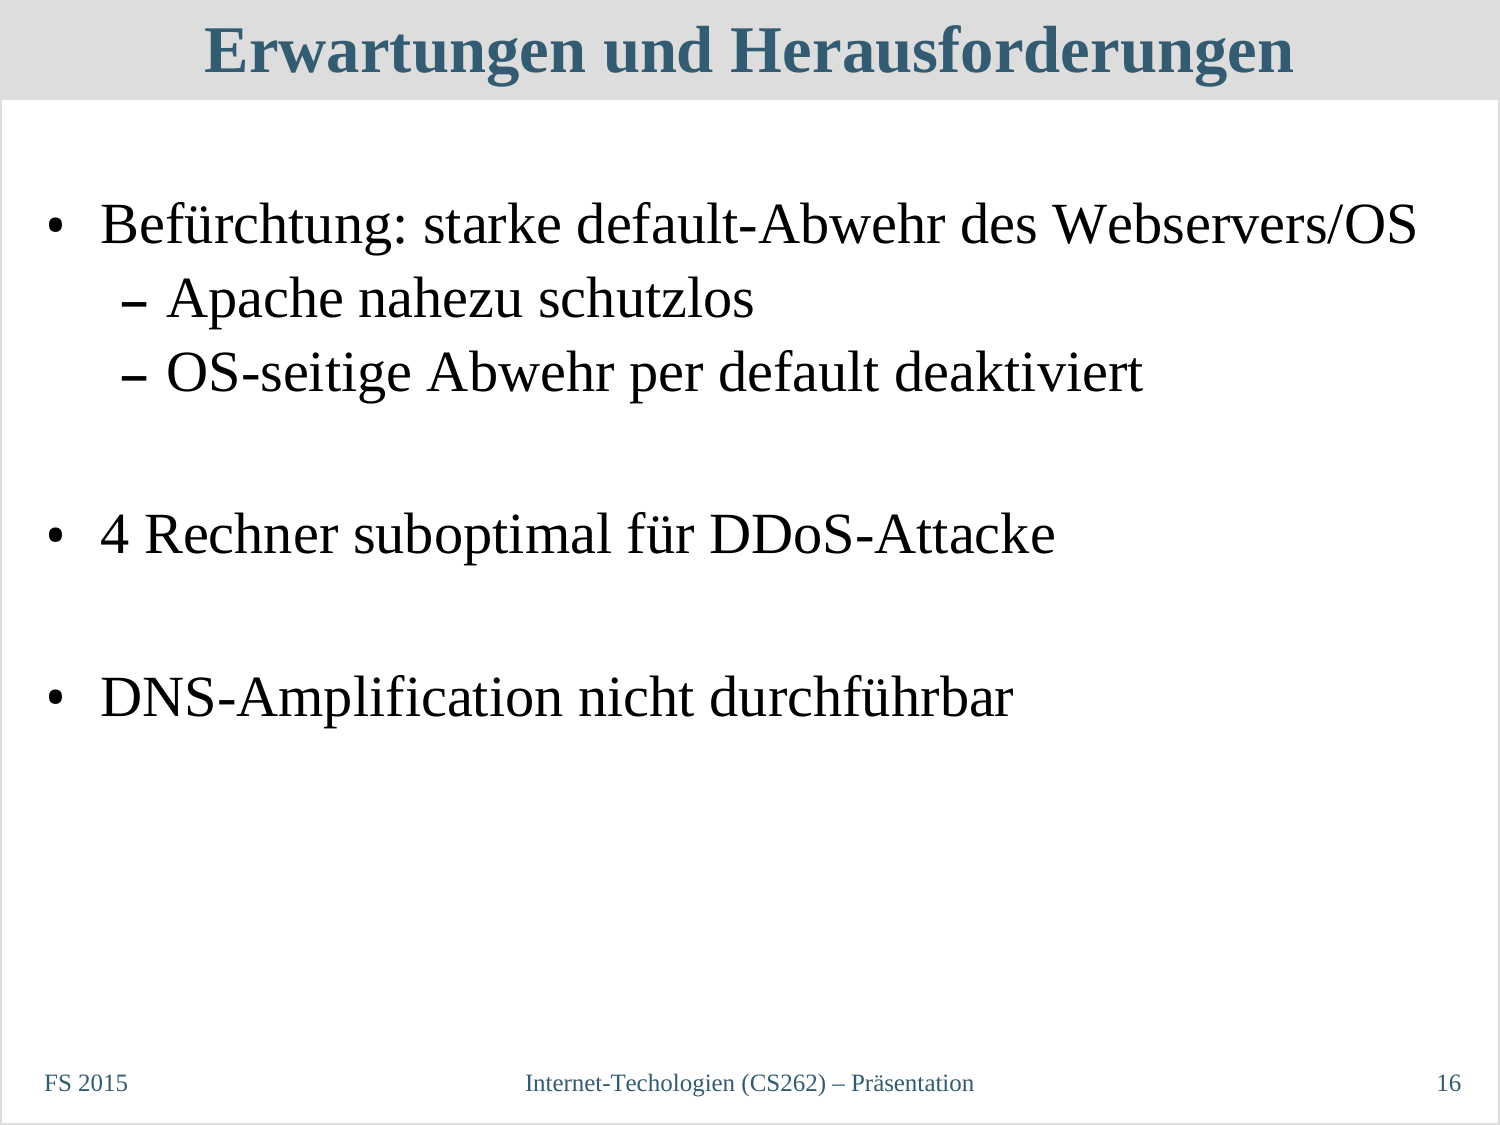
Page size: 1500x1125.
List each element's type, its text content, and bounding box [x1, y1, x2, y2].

text_box [1375, 1058, 1477, 1097]
title Erwartungen und Herausforderungen [0, 0, 1500, 100]
text_box Internet-Techologien (CS262) – Präsentation [300, 1058, 1201, 1107]
text_box FS 2015 [29, 1058, 195, 1097]
list Befürchtung: starke default-Abwehr des Webservers/OS Apache nahezu schutzlos OS-seitige Abwehr per default deaktiviert 4 Rechner suboptimal für DDoS-Attacke DNS-Amplification nicht durchführbar [29, 151, 1447, 1063]
